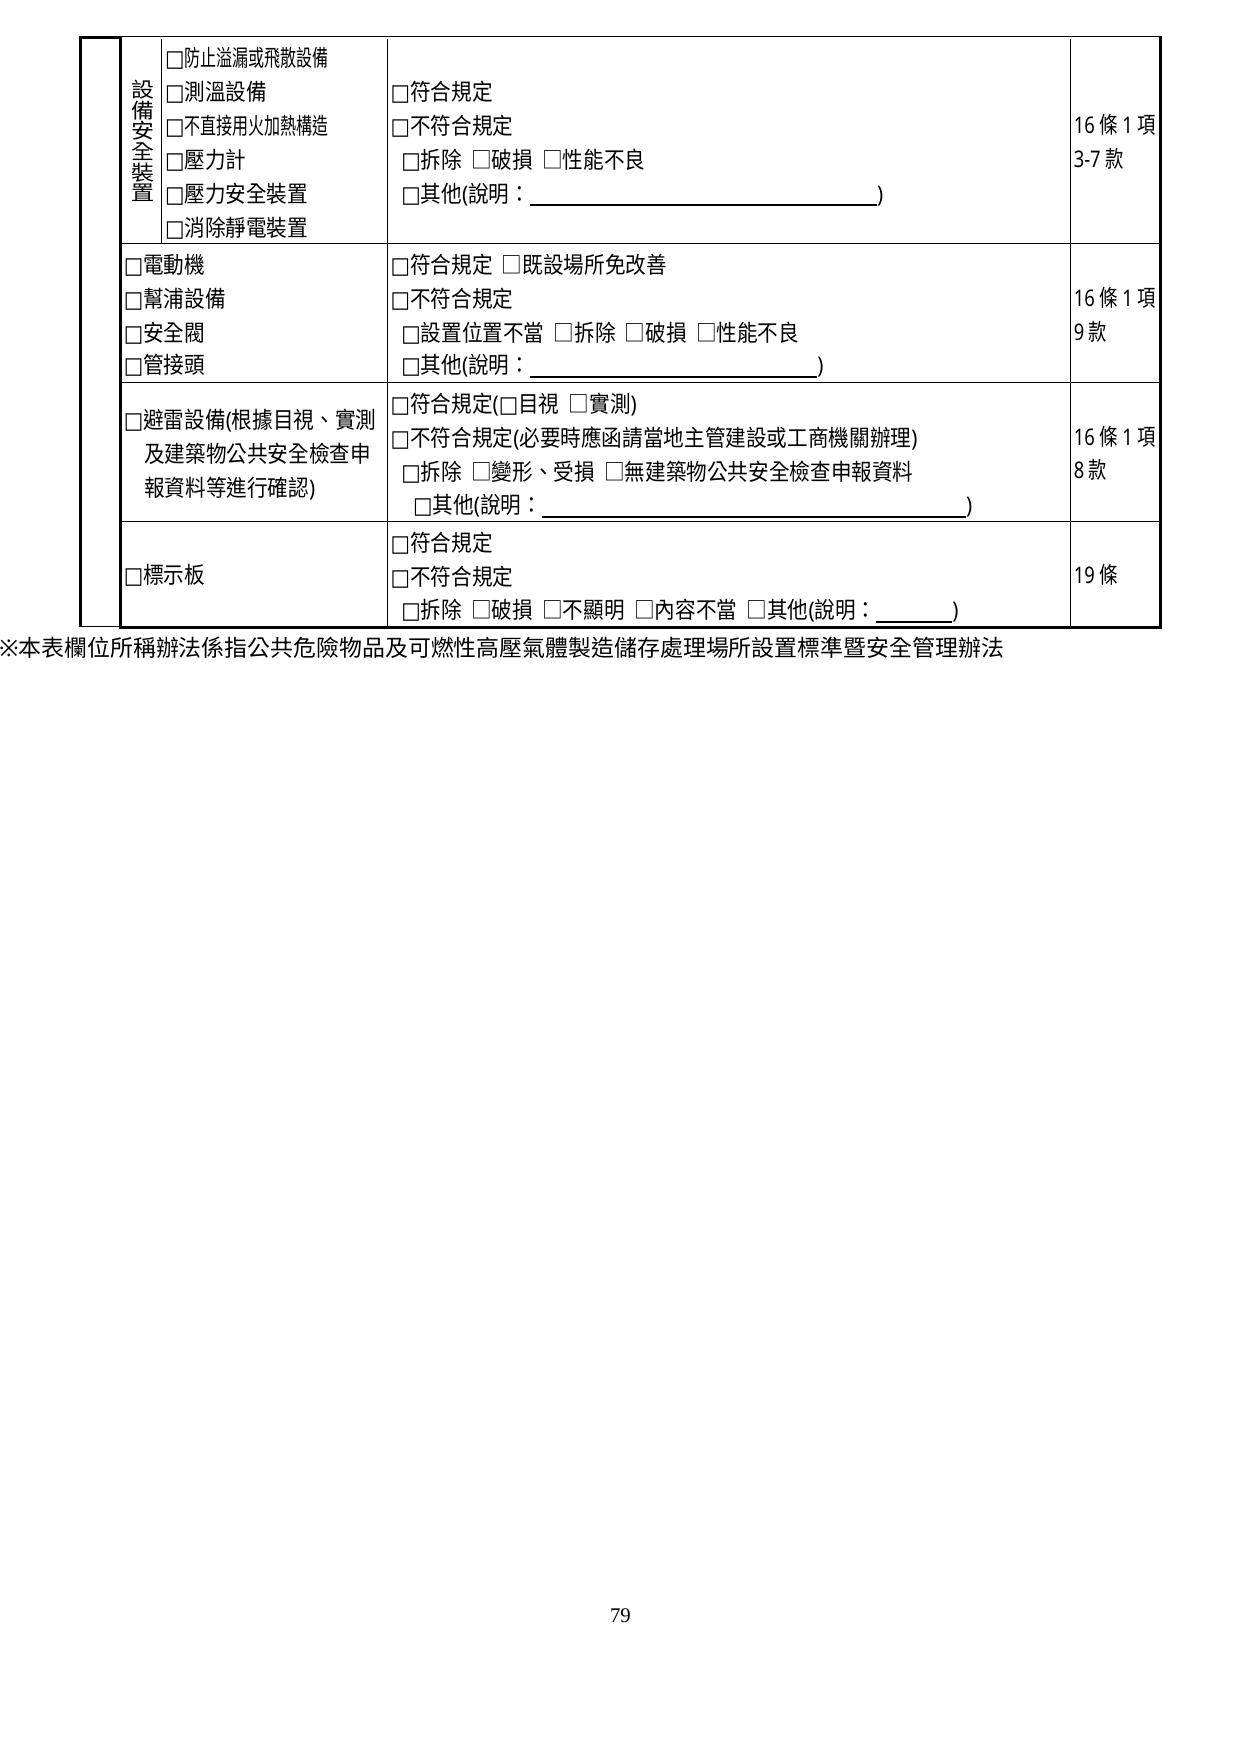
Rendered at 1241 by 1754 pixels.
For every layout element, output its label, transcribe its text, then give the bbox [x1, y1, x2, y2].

table_cell □符合規定 □不符合規定 □拆除 □破損 □性能不良 □其他(說明： ) [388, 37, 1071, 243]
text ※本表欄位所稱辦法係指公共危險物品及可燃性高壓氣體製造儲存處理場所設置標準暨安全管理辦法 [0, 629, 1205, 663]
table_cell 16條1項9款 [1071, 244, 1159, 382]
table_cell 16條1項3-7款 [1071, 37, 1159, 243]
table_cell □防止溢漏或飛散設備 □測溫設備 □不直接用火加熱構造 □壓力計 □壓力安全裝置 □消除靜電裝置 [162, 37, 387, 243]
table_cell 設備安全裝置 [122, 37, 162, 243]
table_cell □標示板 [122, 522, 387, 626]
table_cell 16條1項8款 [1071, 383, 1159, 521]
table_cell □符合規定(□目視 □實測) □不符合規定(必要時應函請當地主管建設或工商機關辦理) □拆除 □變形、受損 □無建築物公共安全檢查申報資料 □其他(說明： ) [388, 383, 1070, 521]
table_cell [82, 39, 119, 626]
table_cell □符合規定 □既設場所免改善 □不符合規定 □設置位置不當 □拆除 □破損 □性能不良 □其他(說明： ) [388, 244, 1070, 382]
table_cell □電動機 □幫浦設備 □安全閥 □管接頭 [122, 244, 387, 382]
table_cell 19條 [1071, 522, 1159, 626]
table_cell □符合規定 □不符合規定 □拆除 □破損 □不顯明 □內容不當 □其他(說明： ) [388, 522, 1070, 626]
table_cell □避雷設備(根據目視、實測及建築物公共安全檢查申報資料等進行確認) [122, 383, 387, 521]
